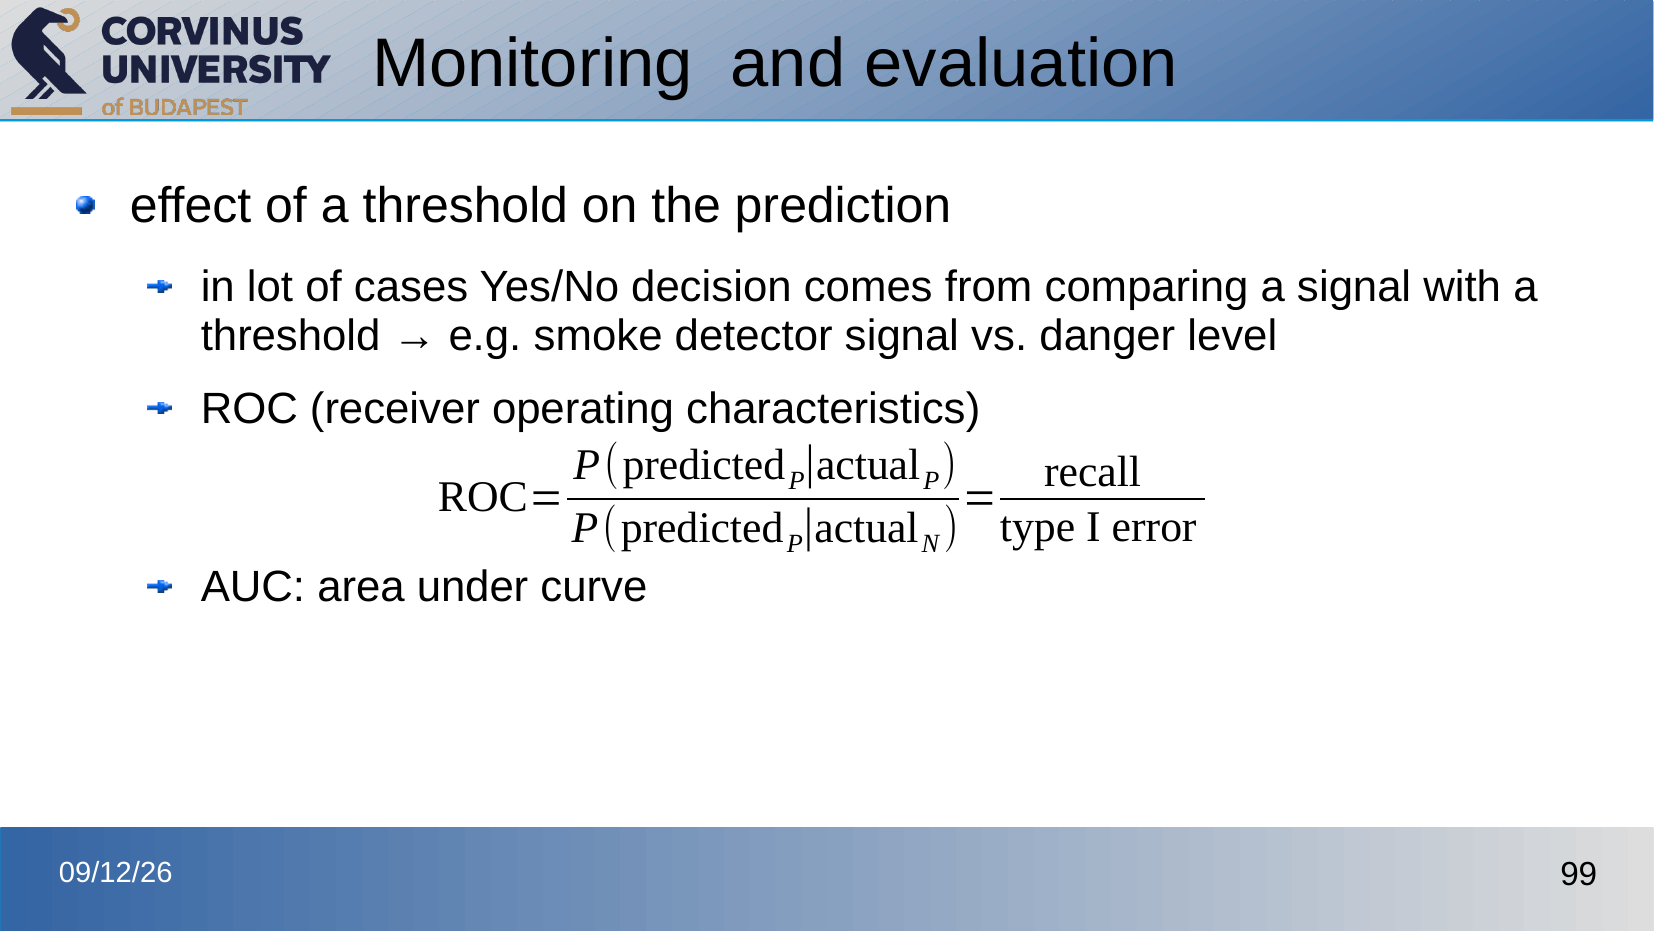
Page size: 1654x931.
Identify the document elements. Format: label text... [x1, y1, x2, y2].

chart [437, 439, 1208, 559]
list effect of a threshold on the prediction in lot of cases Yes/No decision comes from comparing a signal with a threshold → e.g. smoke detector signal vs. danger level ROC (receiver operating characteristics) AUC: area under curve [59, 177, 1595, 798]
picture [11, 7, 331, 115]
title Monitoring and evaluation [372, 23, 1625, 103]
